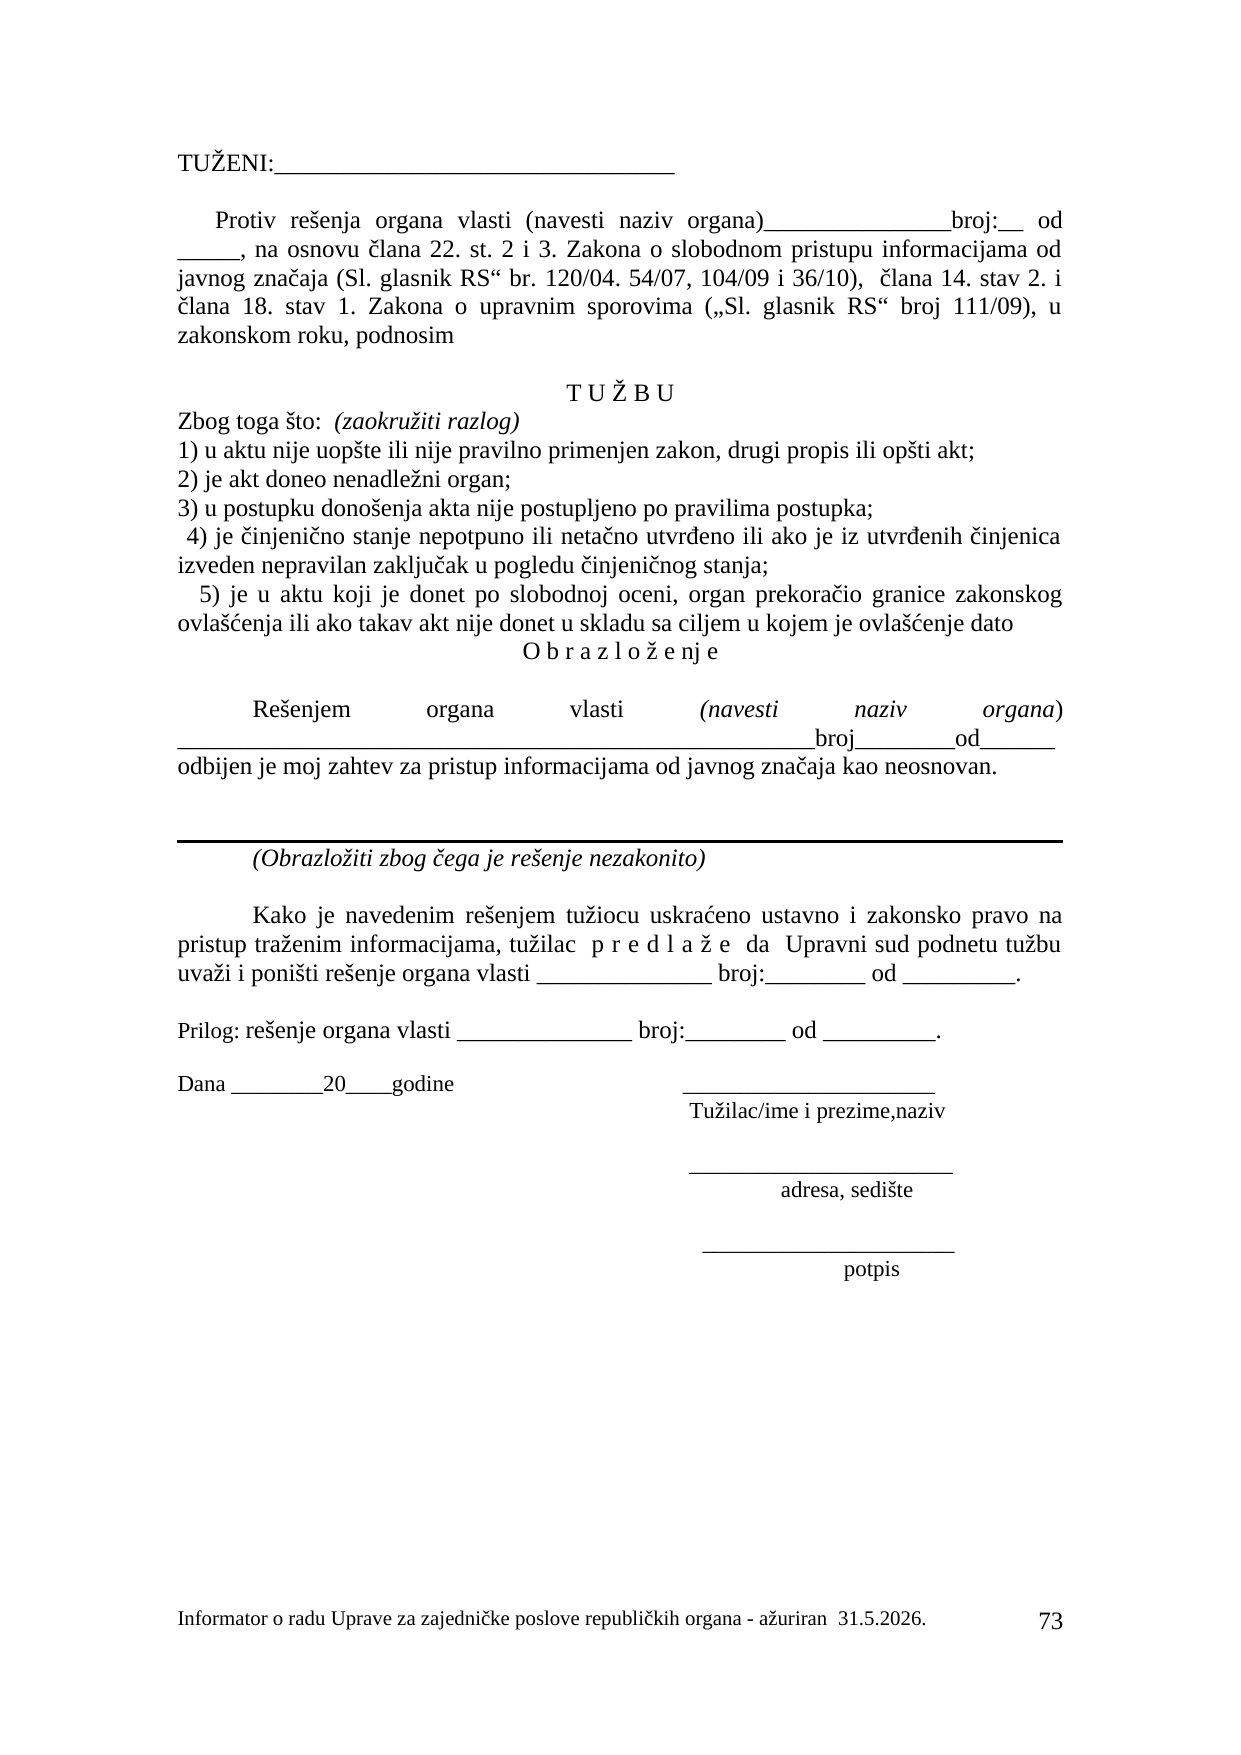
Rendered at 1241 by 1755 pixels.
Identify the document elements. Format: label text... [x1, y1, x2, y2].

text 3) u postupku donošenja akta nije postuplјeno po pravilima postupka; [140, 493, 1063, 521]
text 5) je u aktu koji je donet po slobodnoj oceni, organ prekoračio granice zakonskog ovlašćenja ili ako takav akt nije donet u skladu sa cilјem u kojem je ovlašćenje dato [140, 579, 1063, 636]
text Tužilac/ime i prezime,naziv [215, 1097, 1063, 1123]
text 1) u aktu nije uopšte ili nije pravilno primenjen zakon, drugi propis ili opšti akt; [140, 435, 1063, 464]
text potpis [215, 1255, 1063, 1281]
text Rešenjem organa vlasti (navesti naziv organa) ___________________________________________________broj________od______ odbijen je moj zahtev za pristup informacijama od javnog značaja kao neosnovan. [177, 694, 1063, 780]
text adresa, sedište [215, 1176, 1063, 1202]
text Prilog: rešenje organa vlasti ______________ broj:________ od _________. [177, 1015, 1063, 1044]
text Dana ________20____godine ______________________ [177, 1071, 1063, 1097]
text Kako je navedenim rešenjem tužiocu uskraćeno ustavno i zakonsko pravo na pristup traženim informacijama, tužilac p r e d l a ž e da Upravni sud podnetu tužbu uvaži i poništi rešenje organa vlasti ______________ broj:________ od _________. [177, 900, 1063, 987]
text Protiv rešenja organa vlasti (navesti naziv organa)_______________broj:__ od _____, na osnovu člana 22. st. 2 i 3. Zakona o slobodnom pristupu informacijama od javnog značaja (Sl. glasnik RS“ br. 120/04. 54/07, 104/09 i 36/10), člana 14. stav 2. i člana 18. stav 1. Zakona o upravnim sporovima („Sl. glasnik RS“ broj 111/09), u zakonskom roku, podnosim [177, 205, 1063, 349]
text _______________________ [215, 1149, 1063, 1176]
text ______________________ [702, 1202, 1063, 1255]
text TUŽENI:________________________________ [177, 148, 1063, 176]
text (Obrazložiti zbog čega je rešenje nezakonito) [177, 843, 1063, 872]
text 2) je akt doneo nenadležni organ; [140, 464, 1063, 493]
text Zbog toga što: (zaokružiti razlog) [140, 406, 1063, 435]
text T U Ž B U [177, 378, 1063, 406]
text O b r a z l o ž e nj e [177, 636, 1063, 665]
text 4) je činjenično stanje nepotpuno ili netačno utvrđeno ili ako je iz utvrđenih činjenica izveden nepravilan zaklјučak u pogledu činjeničnog stanja; [140, 521, 1063, 579]
